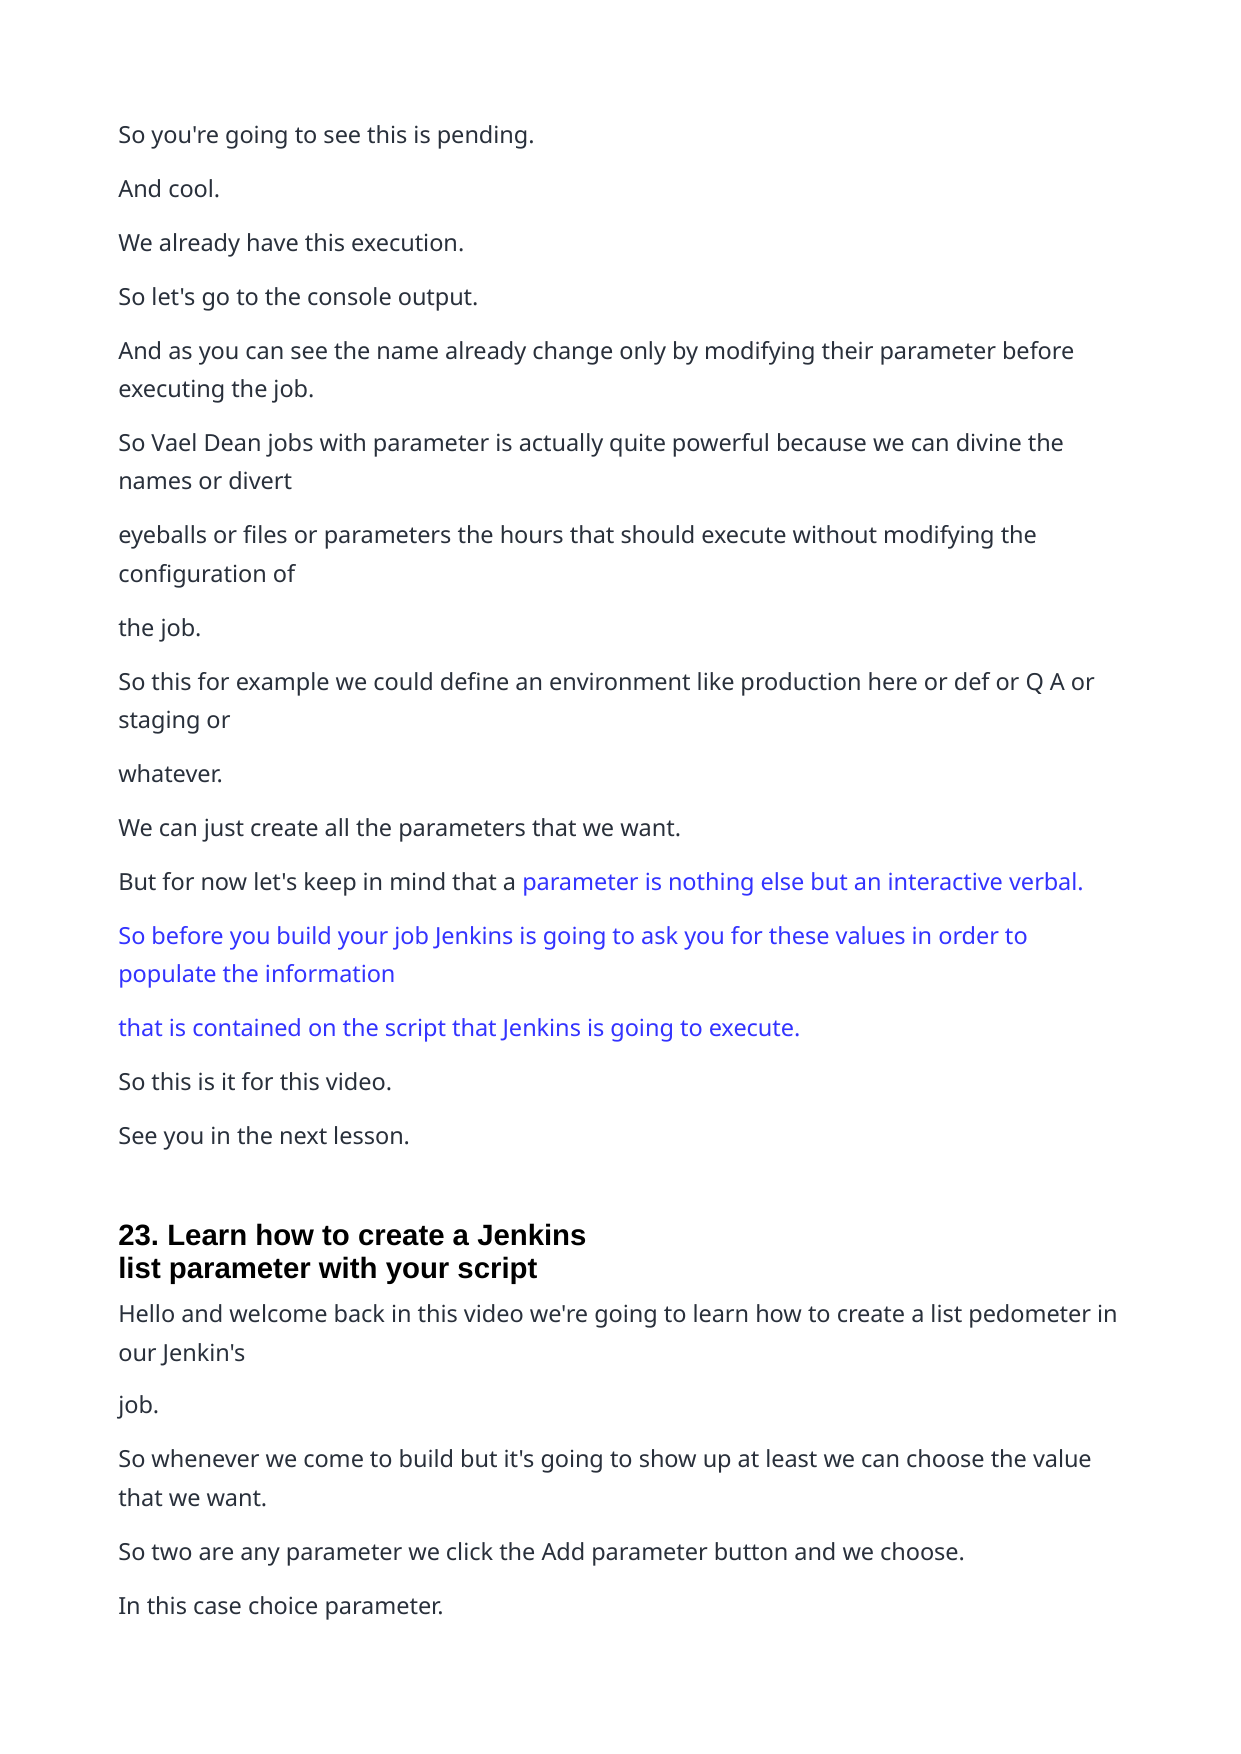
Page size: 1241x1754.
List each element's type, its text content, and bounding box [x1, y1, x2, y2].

text eyeballs or files or parameters the hours that should execute without modifying the configuration of [118, 518, 1122, 589]
text We can just create all the parameters that we want. [118, 811, 1122, 843]
subtitle 23. Learn how to create a Jenkins list parameter with your script [118, 1217, 1122, 1285]
text So before you build your job Jenkins is going to ask you for these values in order to populate the information [118, 919, 1122, 989]
text See you in the next lesson. [118, 1119, 1122, 1151]
text So you're going to see this is pending. [118, 118, 1122, 150]
text So this is it for this video. [118, 1065, 1122, 1097]
text Hello and welcome back in this video we're going to learn how to create a list pedometer in our Jenkin's [118, 1297, 1122, 1368]
text And cool. [118, 172, 1122, 204]
text But for now let's keep in mind that a parameter is nothing else but an interactive verbal. [118, 865, 1122, 897]
text job. [118, 1389, 1122, 1421]
text whatever. [118, 757, 1122, 789]
text So whenever we come to build but it's going to show up at least we can choose the value that we want. [118, 1443, 1122, 1513]
text We already have this execution. [118, 226, 1122, 258]
text So two are any parameter we click the Add parameter button and we choose. [118, 1535, 1122, 1567]
text So let's go to the console output. [118, 280, 1122, 312]
text the job. [118, 611, 1122, 643]
text So this for example we could define an environment like production here or def or Q A or staging or [118, 665, 1122, 735]
text So Vael Dean jobs with parameter is actually quite powerful because we can divine the names or divert [118, 426, 1122, 497]
text that is contained on the script that Jenkins is going to execute. [118, 1011, 1122, 1043]
text And as you can see the name already change only by modifying their parameter before executing the job. [118, 334, 1122, 404]
text In this case choice parameter. [118, 1589, 1122, 1621]
